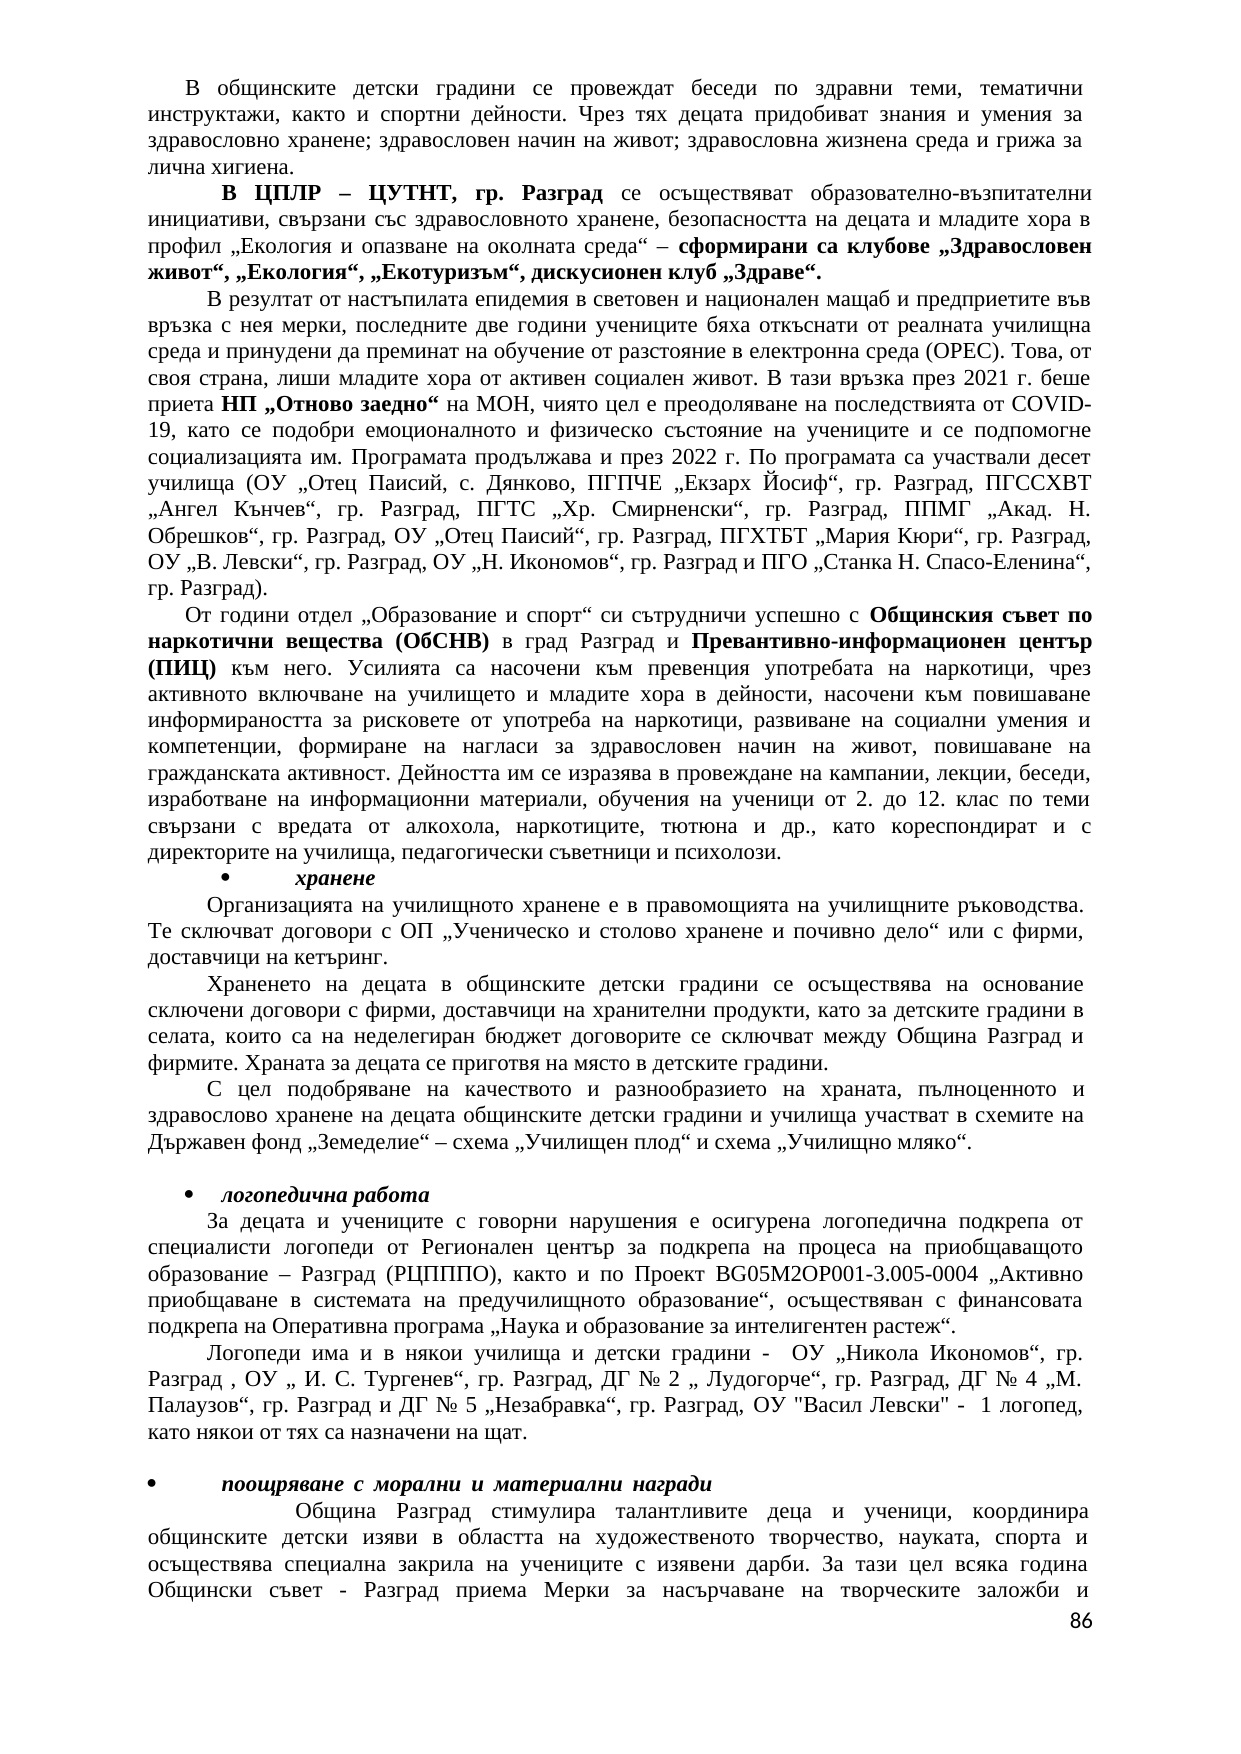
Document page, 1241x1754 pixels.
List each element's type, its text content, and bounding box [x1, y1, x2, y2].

text В резултат от настъпилата епидемия в световен и национален мащаб и предприетите във връзка с нея мерки, последните две години учениците бяха откъснати от реалната училищна среда и принудени да преминат на обучение от разстояние в електронна среда (ОРЕС). Това, от своя страна, лиши младите хора от активен социален живот. В тази връзка през 2021 г. беше приета НП „Отново заедно“ на МОН, чиято цел е преодоляване на последствията от COVID-19, като се подобри емоционалното и физическо състояние на учениците и се подпомогне социализацията им. Програмата продължава и през 2022 г. По програмата са участвали десет училища (ОУ „Отец Паисий, с. Дянково, ПГПЧЕ „Екзарх Йосиф“, гр. Разград, ПГССХВТ „Ангел Кънчев“, гр. Разград, ПГТС „Хр. Смирненски“, гр. Разград, ППМГ „Акад. Н. Обрешков“, гр. Разград, ОУ „Отец Паисий“, гр. Разград, ПГХТБТ „Мария Кюри“, гр. Разград, ОУ „В. Левски“, гр. Разград, ОУ „Н. Икономов“, гр. Разград и ПГО „Станка Н. Спасо-Еленина“, гр. Разград). [148, 284, 1093, 601]
text В общинските детски градини се провеждат беседи по здравни теми, тематични инструктажи, както и спортни дейности. Чрез тях децата придобиват знания и умения за здравословно хранене; здравословен начин на живот; здравословна жизнена среда и грижа за лична хигиена. [148, 74, 1084, 179]
text С цел подобряване на качеството и разнообразието на храната, пълноценното и здравослово хранене на децата общинските детски градини и училища участват в схемите на Държавен фонд „Земеделие“ – схема „Училищен плод“ и схема „Училищно мляко“. [148, 1075, 1086, 1154]
text За децата и учениците с говорни нарушения е осигурена логопедична подкрепа от специалисти логопеди от Регионален център за подкрепа на процеса на приобщаващото образование – Разград (РЦПППО), както и по Проект BG05M2ОP001-3.005-0004 „Активно приобщаване в системата на предучилищното образование“, осъществяван с финансовата подкрепа на Оперативна програма „Наука и образование за интелигентен растеж“. [148, 1207, 1084, 1339]
text Община Разград стимулира талантливите деца и ученици, координира общинските детски изяви в областта на художественото творчество, науката, спорта и осъществява специална закрила на учениците с изявени дарби. За тази цел всяка година Общински съвет - Разград приема Мерки за насърчаване на творческите заложби и [148, 1497, 1090, 1602]
text Логопеди има и в някои училища и детски градини - ОУ „Никола Икономов“, гр. Разград , ОУ „ И. С. Тургенев“, гр. Разград, ДГ № 2 „ Лудогорче“, гр. Разград, ДГ № 4 „М. Палаузов“, гр. Разград и ДГ № 5 „Незабравка“, гр. Разград, ОУ "Васил Левски" - 1 логопед, като някои от тях са назначени на щат. [148, 1339, 1084, 1444]
text Организацията на училищното хранене е в правомощията на училищните ръководства. Те сключват договори с ОП „Ученическо и столово хранене и почивно дело“ или с фирми, доставчици на кетъринг. [148, 891, 1086, 970]
text Храненето на децата в общинските детски градини се осъществява на основание сключени договори с фирми, доставчици на хранителни продукти, като за детските градини в селата, които са на неделегиран бюджет договорите се сключват между Община Разград и фирмите. Храната за децата се приготвя на място в детските градини. [148, 970, 1086, 1075]
list логопедична работа [148, 1181, 1086, 1207]
list поощряване с морални и материални награди [148, 1471, 1084, 1497]
text В ЦПЛР – ЦУТНТ, гр. Разград се осъществяват образователно-възпитателни инициативи, свързани със здравословното хранене, безопасността на децата и младите хора в профил „Екология и опазване на околната среда“ – сформирани са клубове „Здравословен живот“, „Екология“, „Екотуризъм“, дискусионен клуб „Здраве“. [148, 179, 1093, 284]
list хранене [221, 864, 1086, 891]
text От години отдел „Образование и спорт“ си сътрудничи успешно с Общинския съвет по наркотични вещества (ОбСНВ) в град Разград и Превантивно-информационен център (ПИЦ) към него. Усилията са насочени към превенция употребата на наркотици, чрез активното включване на училището и младите хора в дейности, насочени към повишаване информираността за рисковете от употреба на наркотици, развиване на социални умения и компетенции, формиране на нагласи за здравословен начин на живот, повишаване на гражданската активност. Дейността им се изразява в провеждане на кампании, лекции, беседи, изработване на информационни материали, обучения на ученици от 2. до 12. клас по теми свързани с вредата от алкохола, наркотиците, тютюна и др., като кореспондират и с директорите на училища, педагогически съветници и психолози. [148, 601, 1093, 864]
